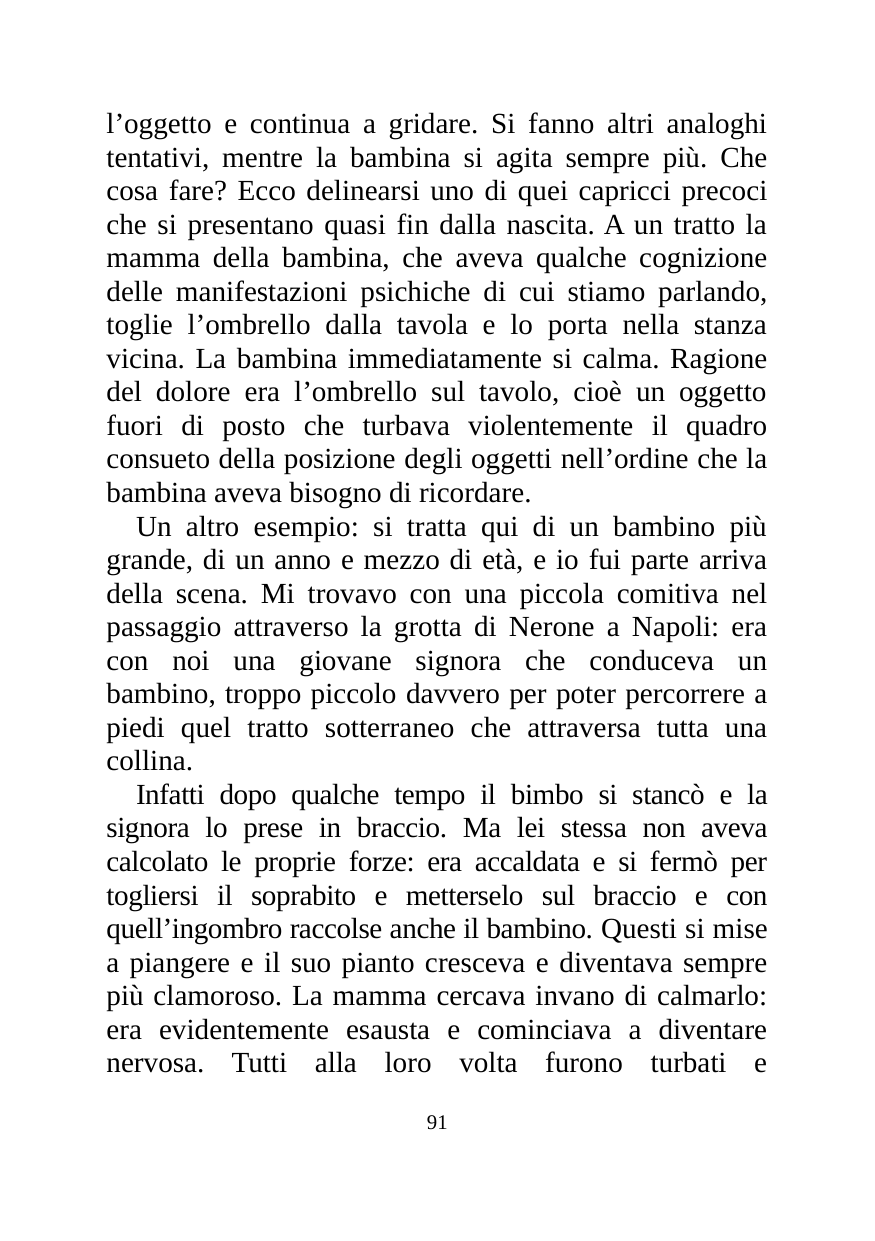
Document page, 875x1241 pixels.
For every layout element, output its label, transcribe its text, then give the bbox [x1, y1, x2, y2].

text Infatti dopo qualche tempo il bimbo si stancò e la signora lo prese in braccio. Ma lei stessa non aveva calcolato le proprie forze: era accaldata e si fermò per togliersi il soprabito e metterselo sul braccio e con quell’ingombro raccolse anche il bambino. Questi si mise a piangere e il suo pianto cresceva e diventava sempre più clamoroso. La mamma cercava invano di calmarlo: era evidentemente esausta e cominciava a diventare nervosa. Tutti alla loro volta furono turbati e [106, 777, 768, 1079]
text l’oggetto e continua a gridare. Si fanno altri analoghi tentativi, mentre la bambina si agita sempre più. Che cosa fare? Ecco delinearsi uno di quei capricci precoci che si presentano quasi fin dalla nascita. A un tratto la mamma della bambina, che aveva qualche cognizione delle manifestazioni psichiche di cui stiamo parlando, toglie l’ombrello dalla tavola e lo porta nella stanza vicina. La bambina immediatamente si calma. Ragione del dolore era l’ombrello sul tavolo, cioè un oggetto fuori di posto che turbava violentemente il quadro consueto della posizione degli oggetti nell’ordine che la bambina aveva bisogno di ricordare. [106, 106, 768, 509]
text Un altro esempio: si tratta qui di un bambino più grande, di un anno e mezzo di età, e io fui parte arriva della scena. Mi trovavo con una piccola comitiva nel passaggio attraverso la grotta di Nerone a Napoli: era con noi una giovane signora che conduceva un bambino, troppo piccolo davvero per poter percorrere a piedi quel tratto sotterraneo che attraversa tutta una collina. [106, 509, 768, 777]
